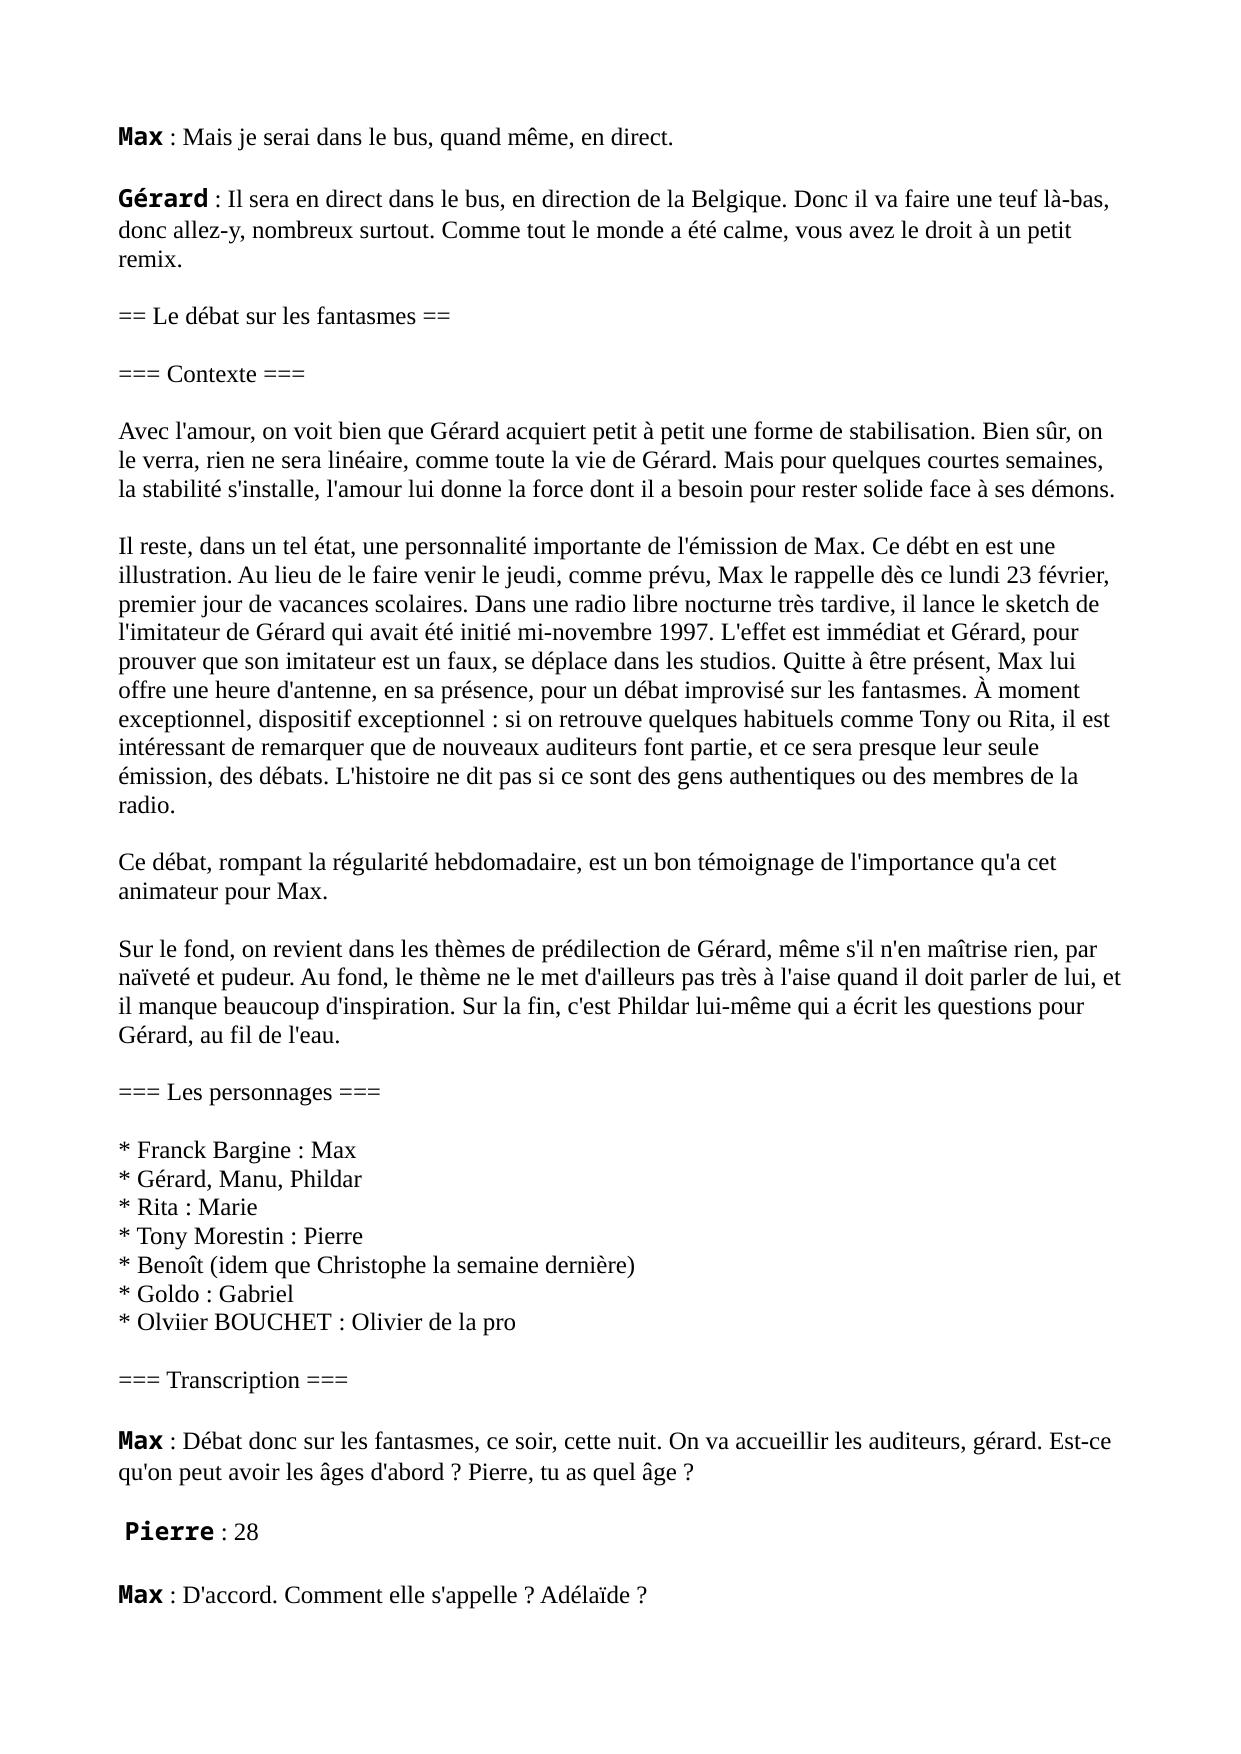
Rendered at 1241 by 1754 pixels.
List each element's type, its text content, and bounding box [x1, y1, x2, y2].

text Ce débat, rompant la régularité hebdomadaire, est un bon témoignage de l'importance qu'a cet animateur pour Max. [118, 847, 1122, 905]
text * Franck Bargine : Max [118, 1135, 1122, 1164]
text * Rita : Marie [118, 1192, 1122, 1221]
text * Benoît (idem que Christophe la semaine dernière) [118, 1250, 1122, 1279]
text Sur le fond, on revient dans les thèmes de prédilection de Gérard, même s'il n'en maîtrise rien, par naïveté et pudeur. Au fond, le thème ne le met d'ailleurs pas très à l'aise quand il doit parler de lui, et il manque beaucoup d'inspiration. Sur la fin, c'est Phildar lui-même qui a écrit les questions pour Gérard, au fil de l'eau. [118, 934, 1122, 1049]
text Max : D'accord. Comment elle s'appelle ? Adélaïde ? [118, 1577, 1122, 1611]
text Gérard : Il sera en direct dans le bus, en direction de la Belgique. Donc il va faire une teuf là-bas, donc allez-y, nombreux surtout. Comme tout le monde a été calme, vous avez le droit à un petit remix. [118, 181, 1122, 272]
text Max : Débat donc sur les fantasmes, ce soir, cette nuit. On va accueillir les auditeurs, gérard. Est-ce qu'on peut avoir les âges d'abord ? Pierre, tu as quel âge ? [118, 1422, 1122, 1485]
text Pierre : 28 [118, 1514, 1122, 1548]
text Avec l'amour, on voit bien que Gérard acquiert petit à petit une forme de stabilisation. Bien sûr, on le verra, rien ne sera linéaire, comme toute la vie de Gérard. Mais pour quelques courtes semaines, la stabilité s'installe, l'amour lui donne la force dont il a besoin pour rester solide face à ses démons. [118, 416, 1122, 502]
text * Olviier BOUCHET : Olivier de la pro [118, 1307, 1122, 1336]
text Max : Mais je serai dans le bus, quand même, en direct. [118, 118, 1122, 152]
text === Transcription === [118, 1365, 1122, 1394]
text * Goldo : Gabriel [118, 1279, 1122, 1307]
text === Contexte === [118, 359, 1122, 387]
text == Le débat sur les fantasmes == [118, 301, 1122, 330]
text Il reste, dans un tel état, une personnalité importante de l'émission de Max. Ce débt en est une illustration. Au lieu de le faire venir le jeudi, comme prévu, Max le rappelle dès ce lundi 23 février, premier jour de vacances scolaires. Dans une radio libre nocturne très tardive, il lance le sketch de l'imitateur de Gérard qui avait été initié mi-novembre 1997. L'effet est immédiat et Gérard, pour prouver que son imitateur est un faux, se déplace dans les studios. Quitte à être présent, Max lui offre une heure d'antenne, en sa présence, pour un débat improvisé sur les fantasmes. À moment exceptionnel, dispositif exceptionnel : si on retrouve quelques habituels comme Tony ou Rita, il est intéressant de remarquer que de nouveaux auditeurs font partie, et ce sera presque leur seule émission, des débats. L'histoire ne dit pas si ce sont des gens authentiques ou des membres de la radio. [118, 531, 1122, 819]
text === Les personnages === [118, 1077, 1122, 1106]
text * Tony Morestin : Pierre [118, 1221, 1122, 1250]
text * Gérard, Manu, Phildar [118, 1164, 1122, 1192]
